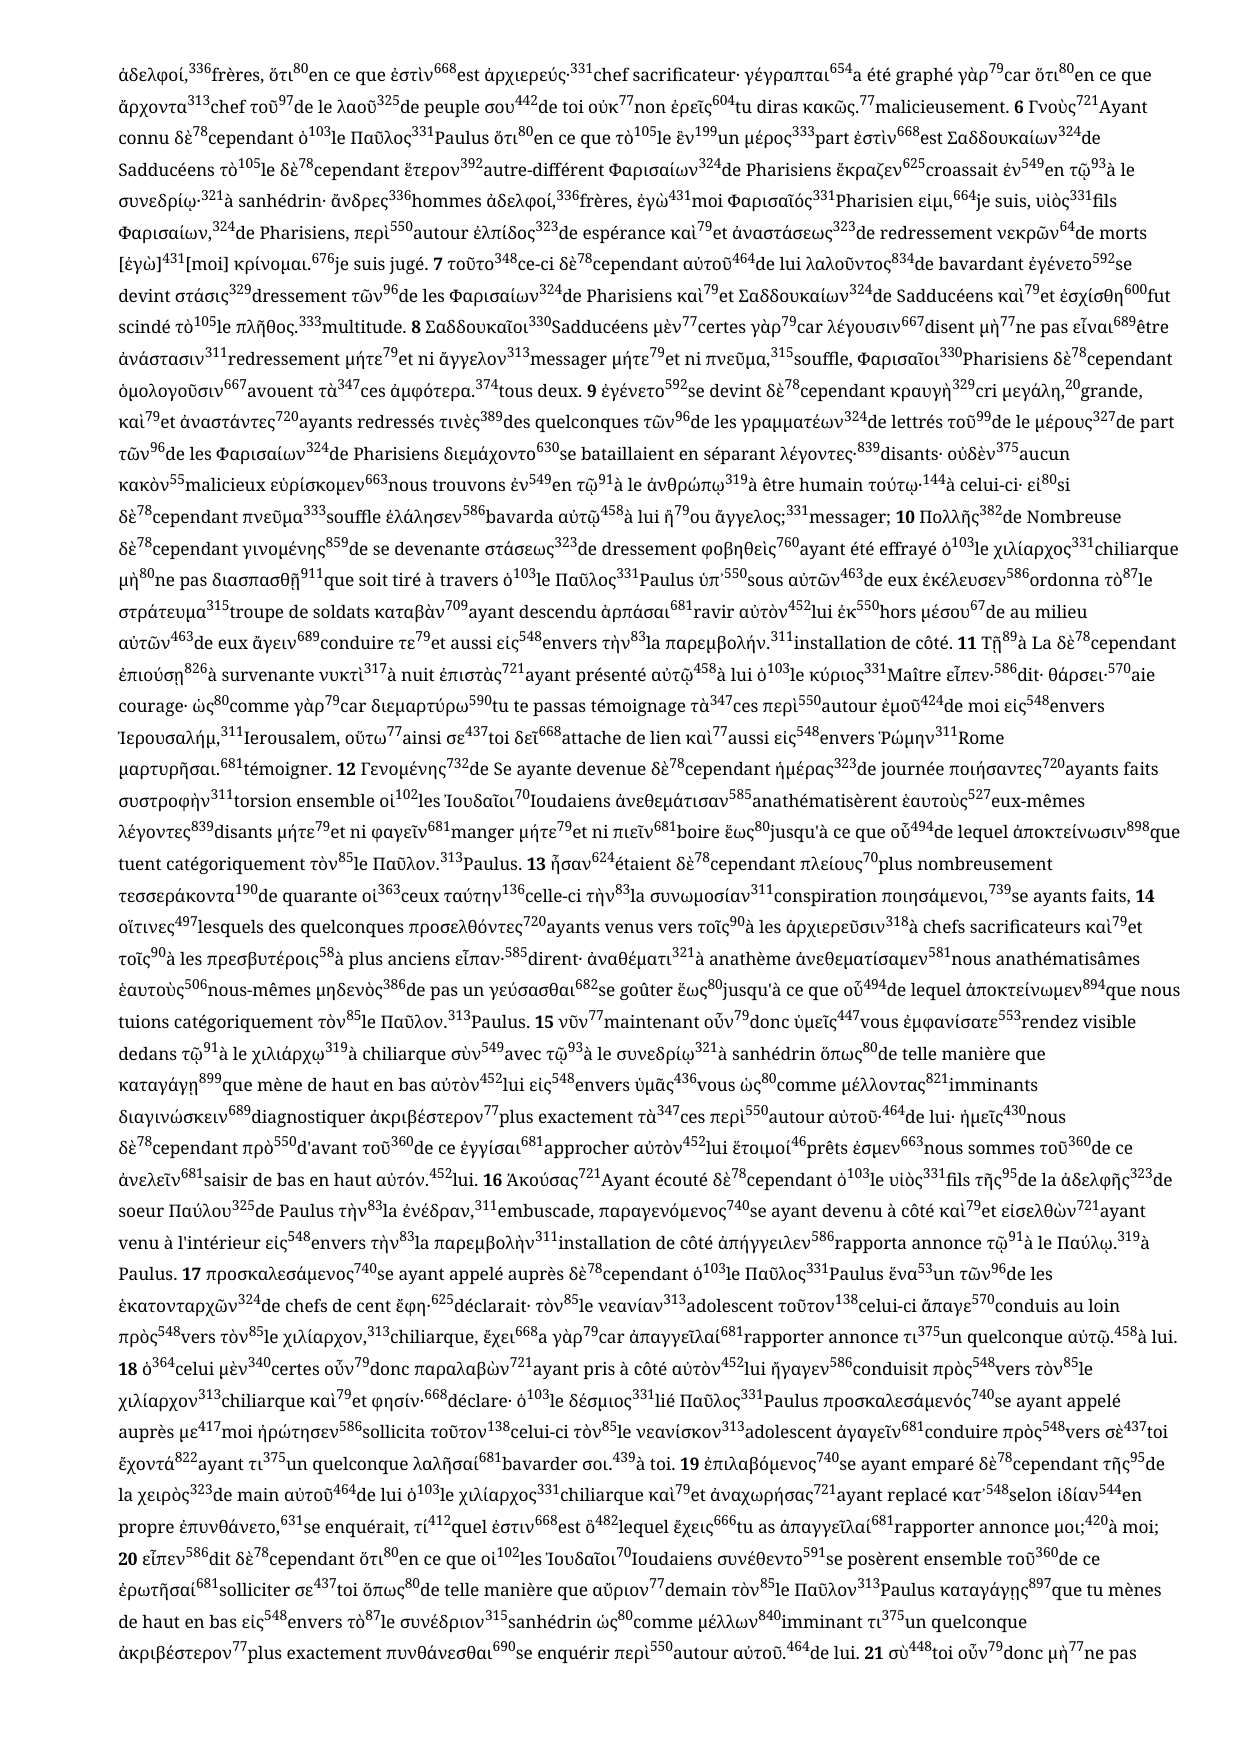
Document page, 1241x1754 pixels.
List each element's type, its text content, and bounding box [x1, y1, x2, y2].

text 1 Ἀτενίσας721Ayant regardé fixement δὲ78cependant ὁ103le Παῦλος331Paulus τῷ93à le συνεδρίῳ321à sanhédrin εἶπεν·586dit· ἄνδρες336hommes ἀδελφοί,336frères, ἐγὼ431moi πάσῃ273à toute συνειδήσει317à conscience ἀγαθῇ8à bonne πεπολίτευμαι644je m'ai été citoyen τῷ91à le θεῷ319à Dieu ἄχρι552jusqu'à l'extrémité ταύτης148de celle-ci τῆς95de la ἡμέρας.323de journée. 2 ὁ103le δὲ78cependant ἀρχιερεὺς331chef sacrificateur Ἁνανίας331Ananias ἐπέταξεν586ordonna sûrement τοῖς351à ceux παρεστῶσιν773à ayants dressés à côté αὐτῷ458à lui τύπτειν689taper αὐτοῦ464de lui τὸ87le στόμα.315bouche. 3 τότε77alors ὁ103le Παῦλος331Paulus πρὸς548vers αὐτὸν452lui εἶπεν·586dit· τύπτειν689taper σε437toi μέλλει668immine ὁ103le θεός,331Dieu, τοῖχε337mur κεκονιαμένε·818ayant été chaulé· καὶ79et σὺ448toi κάθῃ672tu te es assis κρίνων840jugeant με417moi κατὰ548selon τὸν85le νόμον313loi καὶ79et παρανομῶν840contrant la loi κελεύεις666tu ordonnes με417moi τύπτεσθαι;692être tapé; 4 οἱ363ceux δὲ78cependant παρεστῶτες782ayants dressés à côté εἶπαν·585dirent· τὸν85le ἀρχιερέα313chef sacrificateur τοῦ97de le θεοῦ325de Dieu λοιδορεῖς;666tu insultes; 5 ἔφη625déclarait τε79et aussi ὁ103le Παῦλος·331Paulus· οὐκ77non ᾔδειν,655j'avais su, ἀδελφοί,336frères, ὅτι80en ce que ἐστὶν668est ἀρχιερεύς·331chef sacrificateur· γέγραπται654a été graphé γὰρ79car ὅτι80en ce que ἄρχοντα313chef τοῦ97de le λαοῦ325de peuple σου442de toi οὐκ77non ἐρεῖς604tu diras κακῶς.77malicieusement. 6 Γνοὺς721Ayant connu δὲ78cependant ὁ103le Παῦλος331Paulus ὅτι80en ce que τὸ105le ἓν199un μέρος333part ἐστὶν668est Σαδδουκαίων324de Sadducéens τὸ105le δὲ78cependant ἕτερον392autre-différent Φαρισαίων324de Pharisiens ἔκραζεν625croassait ἐν549en τῷ93à le συνεδρίῳ·321à sanhédrin· ἄνδρες336hommes ἀδελφοί,336frères, ἐγὼ431moi Φαρισαῖός331Pharisien εἰμι,664je suis, υἱὸς331fils Φαρισαίων,324de Pharisiens, περὶ550autour ἐλπίδος323de espérance καὶ79et ἀναστάσεως323de redressement νεκρῶν64de morts [ἐγὼ]431[moi] κρίνομαι.676je suis jugé. 7 τοῦτο348ce-ci δὲ78cependant αὐτοῦ464de lui λαλοῦντος834de bavardant ἐγένετο592se devint στάσις329dressement τῶν96de les Φαρισαίων324de Pharisiens καὶ79et Σαδδουκαίων324de Sadducéens καὶ79et ἐσχίσθη600fut scindé τὸ105le πλῆθος.333multitude. 8 Σαδδουκαῖοι330Sadducéens μὲν77certes γὰρ79car λέγουσιν667disent μὴ77ne pas εἶναι689être ἀνάστασιν311redressement μήτε79et ni ἄγγελον313messager μήτε79et ni πνεῦμα,315souffle, Φαρισαῖοι330Pharisiens δὲ78cependant ὁμολογοῦσιν667avouent τὰ347ces ἀμφότερα.374tous deux. 9 ἐγένετο592se devint δὲ78cependant κραυγὴ329cri μεγάλη,20grande, καὶ79et ἀναστάντες720ayants redressés τινὲς389des quelconques τῶν96de les γραμματέων324de lettrés τοῦ99de le μέρους327de part τῶν96de les Φαρισαίων324de Pharisiens διεμάχοντο630se bataillaient en séparant λέγοντες·839disants· οὐδὲν375aucun κακὸν55malicieux εὑρίσκομεν663nous trouvons ἐν549en τῷ91à le ἀνθρώπῳ319à être humain τούτῳ·144à celui-ci· εἰ80si δὲ78cependant πνεῦμα333souffle ἐλάλησεν586bavarda αὐτῷ458à lui ἢ79ou ἄγγελος;331messager; 10 Πολλῆς382de Nombreuse δὲ78cependant γινομένης859de se devenante στάσεως323de dressement φοβηθεὶς760ayant été effrayé ὁ103le χιλίαρχος331chiliarque μὴ80ne pas διασπασθῇ911que soit tiré à travers ὁ103le Παῦλος331Paulus ὑπ᾽550sous αὐτῶν463de eux ἐκέλευσεν586ordonna τὸ87le στράτευμα315troupe de soldats καταβὰν709ayant descendu ἁρπάσαι681ravir αὐτὸν452lui ἐκ550hors μέσου67de au milieu αὐτῶν463de eux ἄγειν689conduire τε79et aussi εἰς548envers τὴν83la παρεμβολήν.311installation de côté. 11 Τῇ89à La δὲ78cependant ἐπιούσῃ826à survenante νυκτὶ317à nuit ἐπιστὰς721ayant présenté αὐτῷ458à lui ὁ103le κύριος331Maître εἶπεν·586dit· θάρσει·570aie courage· ὡς80comme γὰρ79car διεμαρτύρω590tu te passas témoignage τὰ347ces περὶ550autour ἐμοῦ424de moi εἰς548envers Ἰερουσαλήμ,311Ierousalem, οὕτω77ainsi σε437toi δεῖ668attache de lien καὶ77aussi εἰς548envers Ῥώμην311Rome μαρτυρῆσαι.681témoigner. 12 Γενομένης732de Se ayante devenue δὲ78cependant ἡμέρας323de journée ποιήσαντες720ayants faits συστροφὴν311torsion ensemble οἱ102les Ἰουδαῖοι70Ioudaiens ἀνεθεμάτισαν585anathématisèrent ἑαυτοὺς527eux-mêmes λέγοντες839disants μήτε79et ni φαγεῖν681manger μήτε79et ni πιεῖν681boire ἕως80jusqu'à ce que οὗ494de lequel ἀποκτείνωσιν898que tuent catégoriquement τὸν85le Παῦλον.313Paulus. 13 ἦσαν624étaient δὲ78cependant πλείους70plus nombreusement τεσσεράκοντα190de quarante οἱ363ceux ταύτην136celle-ci τὴν83la συνωμοσίαν311conspiration ποιησάμενοι,739se ayants faits, 14 οἵτινες497lesquels des quelconques προσελθόντες720ayants venus vers τοῖς90à les ἀρχιερεῦσιν318à chefs sacrificateurs καὶ79et τοῖς90à les πρεσβυτέροις58à plus anciens εἶπαν·585dirent· ἀναθέματι321à anathème ἀνεθεματίσαμεν581nous anathématisâmes ἑαυτοὺς506nous-mêmes μηδενὸς386de pas un γεύσασθαι682se goûter ἕως80jusqu'à ce que οὗ494de lequel ἀποκτείνωμεν894que nous tuions catégoriquement τὸν85le Παῦλον.313Paulus. 15 νῦν77maintenant οὖν79donc ὑμεῖς447vous ἐμφανίσατε553rendez visible dedans τῷ91à le χιλιάρχῳ319à chiliarque σὺν549avec τῷ93à le συνεδρίῳ321à sanhédrin ὅπως80de telle manière que καταγάγῃ899que mène de haut en bas αὐτὸν452lui εἰς548envers ὑμᾶς436vous ὡς80comme μέλλοντας821imminants διαγινώσκειν689diagnostiquer ἀκριβέστερον77plus exactement τὰ347ces περὶ550autour αὐτοῦ·464de lui· ἡμεῖς430nous δὲ78cependant πρὸ550d'avant τοῦ360de ce ἐγγίσαι681approcher αὐτὸν452lui ἕτοιμοί46prêts ἐσμεν663nous sommes τοῦ360de ce ἀνελεῖν681saisir de bas en haut αὐτόν.452lui. 16 Ἀκούσας721Ayant écouté δὲ78cependant ὁ103le υἱὸς331fils τῆς95de la ἀδελφῆς323de soeur Παύλου325de Paulus τὴν83la ἐνέδραν,311embuscade, παραγενόμενος740se ayant devenu à côté καὶ79et εἰσελθὼν721ayant venu à l'intérieur εἰς548envers τὴν83la παρεμβολὴν311installation de côté ἀπήγγειλεν586rapporta annonce τῷ91à le Παύλῳ.319à Paulus. 17 προσκαλεσάμενος740se ayant appelé auprès δὲ78cependant ὁ103le Παῦλος331Paulus ἕνα53un τῶν96de les ἑκατονταρχῶν324de chefs de cent ἔφη·625déclarait· τὸν85le νεανίαν313adolescent τοῦτον138celui-ci ἄπαγε570conduis au loin πρὸς548vers τὸν85le χιλίαρχον,313chiliarque, ἔχει668a γὰρ79car ἀπαγγεῖλαί681rapporter annonce τι375un quelconque αὐτῷ.458à lui. 18 ὁ364celui μὲν340certes οὖν79donc παραλαβὼν721ayant pris à côté αὐτὸν452lui ἤγαγεν586conduisit πρὸς548vers τὸν85le χιλίαρχον313chiliarque καὶ79et φησίν·668déclare· ὁ103le δέσμιος331lié Παῦλος331Paulus προσκαλεσάμενός740se ayant appelé auprès με417moi ἠρώτησεν586sollicita τοῦτον138celui-ci τὸν85le νεανίσκον313adolescent ἀγαγεῖν681conduire πρὸς548vers σὲ437toi ἔχοντά822ayant τι375un quelconque λαλῆσαί681bavarder σοι.439à toi. 19 ἐπιλαβόμενος740se ayant emparé δὲ78cependant τῆς95de la χειρὸς323de main αὐτοῦ464de lui ὁ103le χιλίαρχος331chiliarque καὶ79et ἀναχωρήσας721ayant replacé κατ᾽548selon ἰδίαν544en propre ἐπυνθάνετο,631se enquérait, τί412quel ἐστιν668est ὃ482lequel ἔχεις666tu as ἀπαγγεῖλαί681rapporter annonce μοι;420à moi; 20 εἶπεν586dit δὲ78cependant ὅτι80en ce que οἱ102les Ἰουδαῖοι70Ioudaiens συνέθεντο591se posèrent ensemble τοῦ360de ce ἐρωτῆσαί681solliciter σε437toi ὅπως80de telle manière que αὔριον77demain τὸν85le Παῦλον313Paulus καταγάγῃς897que tu mènes de haut en bas εἰς548envers τὸ87le συνέδριον315sanhédrin ὡς80comme μέλλων840imminant τι375un quelconque ἀκριβέστερον77plus exactement πυνθάνεσθαι690se enquérir περὶ550autour αὐτοῦ.464de lui. 21 σὺ448toi οὖν79donc μὴ77ne pas πεισθῇς909que tu sois persuadé αὐτοῖς·457à eux· ἐνεδρεύουσιν667embuscadent γὰρ79car αὐτὸν452lui ἐξ550hors αὐτῶν463de eux ἄνδρες330hommes πλείους21plus nombreusement τεσσεράκοντα,190de quarante, οἵτινες497lesquels des quelconques ἀνεθεμάτισαν585anathématisèrent ἑαυτοὺς527eux-mêmes μήτε79et ni φαγεῖν681manger μήτε79et ni πιεῖν681boire ἕως80jusqu'à ce que οὗ492de lequel ἀνέλωσιν898que saisissent de bas en haut αὐτόν,452lui, καὶ79et νῦν77maintenant εἰσιν667sont ἕτοιμοι46prêts προσδεχόμενοι866se acceptants auprès τὴν83la ἀπὸ550au loin σοῦ442de toi ἐπαγγελίαν.311promesse. 22 ὁ103le μὲν77certes οὖν79donc χιλίαρχος331chiliarque ἀπέλυσεν586délia au loin τὸν85le νεανίσκον313adolescent παραγγείλας721ayant messagé à côté μηδενὶ378à pas un ἐκλαλῆσαι681bavarder dehors ὅτι80en ce que ταῦτα347ces-ci ἐνεφάνισας584tu rendis visible dedans πρός548vers ἐμέ.417moi. 23 Καὶ79Et προσκαλεσάμενος740se ayant appelé auprès τινας268des quelconques δύο178deux τῶν96de les ἑκατονταρχῶν324de chefs de cent εἶπεν·586dit· ἑτοιμάσατε553préparez στρατιώτας312soldats διακοσίους,178deux cents, ὅπως80de telle manière que πορευθῶσιν910que soient allé ἕως552jusqu'à ce que Καισαρείας,323de Kaesareia, καὶ79et ἱππεῖς312cavaliers ἑβδομήκοντα178soixante-dix καὶ79et δεξιολάβους312gardes droites διακοσίους178deux cents ἀπὸ550au loin τρίτης209de troisième ὥρας323de heure τῆς95de la νυκτός,323de nuit, 24 κτήνη314bêtes de montures τε79et aussi παραστῆσαι681dresser à côté ἵνα80afin que ἐπιβιβάσαντες720ayants montés dessus τὸν85le Παῦλον313Paulus διασώσωσιν898que sauvent complètement πρὸς548vers Φήλικα313Félix τὸν85le ἡγεμόνα,313gouverneur, 25 γράψας721ayant graphé ἐπιστολὴν311épître ἔχουσαν820ayante τὸν85le τύπον313modèle frappé τοῦτον·138celui-ci· 26 Κλαύδιος331Claudius Λυσίας331Lysias τῷ91à le κρατίστῳ10à très fort ἡγεμόνι319à gouverneur Φήλικι319à Félix χαίρειν.309être de joie. 27 Τὸν85Le ἄνδρα313homme τοῦτον138celui-ci συλλημφθέντα744ayant été pris ensemble ὑπὸ550sous τῶν96de les Ἰουδαίων64de Ioudaiens καὶ79et μέλλοντα822imminant ἀναιρεῖσθαι692être saisi de bas en haut ὑπ᾽550sous αὐτῶν463de eux ἐπιστὰς721ayant présenté σὺν549avec τῷ253à le στρατεύματι321à troupe de soldats ἐξειλάμην588je m'extrais μαθὼν721ayant appris ὅτι80en ce que Ῥωμαῖός47Romain ἐστιν.668est. 28 βουλόμενός867se ayant dessein τε79et aussi ἐπιγνῶναι681reconnaître τὴν83la αἰτίαν311cause δι᾽548par le fait de ἣν478laquelle ἐνεκάλουν624appelaient en accusation αὐτῷ,458à lui, κατήγαγον582je menai de haut en bas εἰς548envers τὸ87le συνέδριον315sanhédrin αὐτῶν463de eux 29 ὃν480lequel εὗρον582je trouvai ἐγκαλούμενον875étant appelé en accusation περὶ550autour ζητημάτων326de sujets de recherches τοῦ97de le νόμου325de loi αὐτῶν,463de eux, μηδὲν375pas un δὲ78cependant ἄξιον55digne θανάτου325de trépas ἢ79ou δεσμῶν324de liens ἔχοντα822ayant ἔγκλημα.315appel en accusation. 30 μηνυθείσης752de ayante étée indiquée δέ78cependant μοι420à moi ἐπιβουλῆς323de complot εἰς548envers τὸν85le ἄνδρα313homme ἔσεσθαι685se avoir à être ἐξαυτῆς77immédiatement ἔπεμψα582je mandai πρὸς548vers σὲ437toi παραγγείλας721ayant messagé à côté καὶ77aussi τοῖς90à les κατηγόροις318à accusateurs λέγειν689dire [τὰ]86[les] πρὸς548vers αὐτὸν452lui ἐπὶ550sur σοῦ.442de toi. 31 Οἱ102Les μὲν77certes οὖν79donc στρατιῶται330soldats κατὰ548selon τὸ348ce διατεταγμένον798ayant été ordonné au-travers αὐτοῖς457à eux ἀναλαβόντες720ayants pris de bas en haut τὸν85le Παῦλον313Paulus ἤγαγον585conduisirent διὰ550par νυκτὸς323de nuit εἰς548envers τὴν83la Ἀντιπατρίδα,311Antipatris, 32 τῇ350à celle δὲ78cependant ἐπαύριον77lendemain ἐάσαντες720ayants concédés τοὺς84les ἱππεῖς312cavaliers ἀπέρχεσθαι690se éloigner σὺν549avec αὐτῷ458à lui ὑπέστρεψαν585retournèrent en arrière εἰς548envers τὴν83la παρεμβολήν·311installation de côté· 33 οἵτινες497lesquels des quelconques εἰσελθόντες720ayants venus à l'intérieur εἰς548envers τὴν83la Καισάρειαν311Kaesareia καὶ79et ἀναδόντες720ayants donnés de bas en haut τὴν83la ἐπιστολὴν311épître τῷ91à le ἡγεμόνι319à gouverneur παρέστησαν585dressèrent à côté καὶ77aussi τὸν85le Παῦλον313Paulus αὐτῷ.458à lui. 34 ἀναγνοὺς721ayant pris connaissance δὲ78cependant καὶ79et ἐπερωτήσας721ayant demandé sur ἐκ550hors ποίας169de quelle ἐπαρχείας323de éparchie ἐστίν,668est, καὶ79et πυθόμενος740se ayant enquis ὅτι80en ce que ἀπὸ550au loin Κιλικίας,323de Cilicie, 35 διακούσομαί608je m'écouterai au travers σου,442de toi, ἔφη,625déclarait, ὅταν80lorsque le cas échéant καὶ77aussi οἱ102les κατήγοροί330accusateurs σου442de toi παραγένωνται·904que se deviennent à côté· κελεύσας721ayant ordonné ἐν549en τῷ93à le πραιτωρίῳ321à prétoire τοῦ97de le Ἡρῴδου325de Hérode φυλάσσεσθαι692être gardienné αὐτόν.452lui. [118, 59, 1181, 1665]
